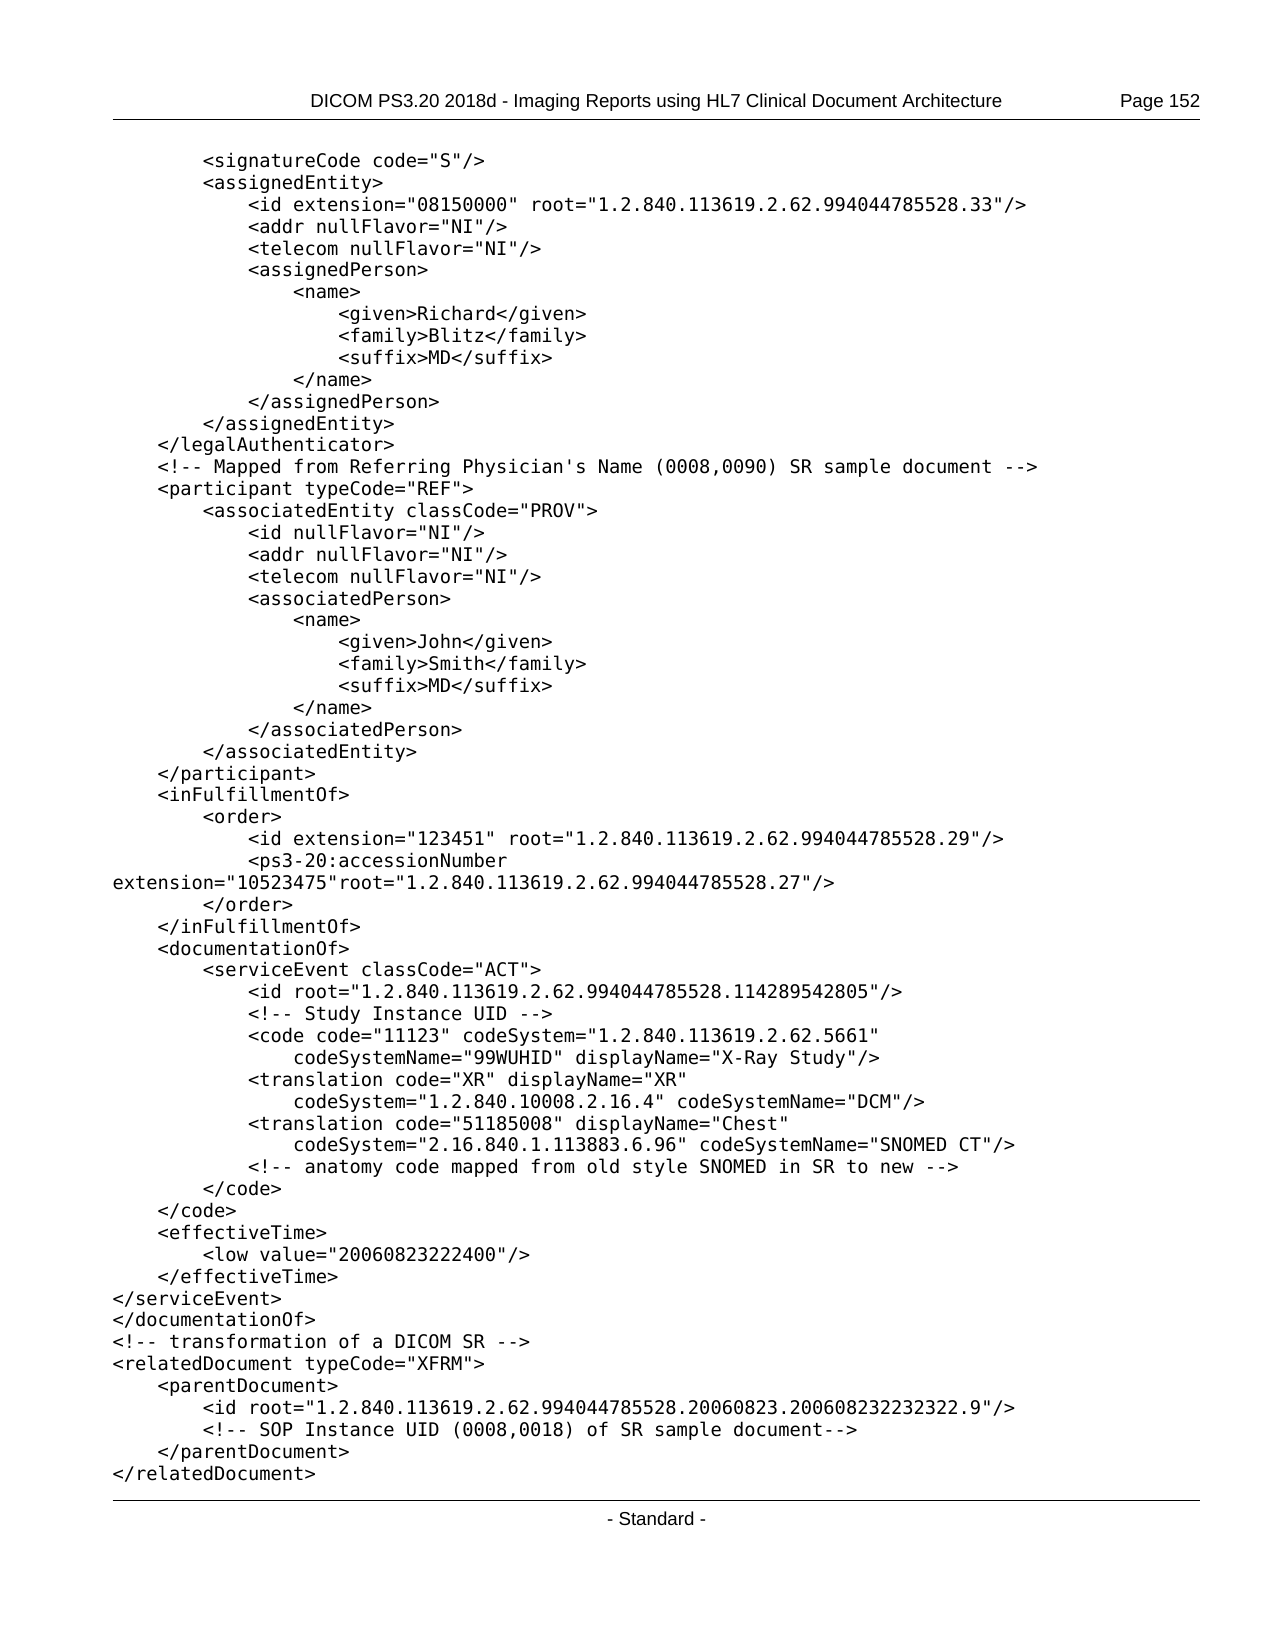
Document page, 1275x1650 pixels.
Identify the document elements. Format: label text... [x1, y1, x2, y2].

text <signatureCode code="S"/> <assignedEntity> <id extension="08150000" root="1.2.840.113619.2.62.994044785528.33"/> <addr nullFlavor="NI"/> <telecom nullFlavor="NI"/> <assignedPerson> <name> <given>Richard</given> <family>Blitz</family> <suffix>MD</suffix> </name> </assignedPerson> </assignedEntity> </legalAuthenticator> <!-- Mapped from Referring Physician's Name (0008,0090) SR sample document --> <participant typeCode="REF"> <associatedEntity classCode="PROV"> <id nullFlavor="NI"/> <addr nullFlavor="NI"/> <telecom nullFlavor="NI"/> <associatedPerson> <name> <given>John</given> <family>Smith</family> <suffix>MD</suffix> </name> </associatedPerson> </associatedEntity> </participant> <inFulfillmentOf> <order> <id extension="123451" root="1.2.840.113619.2.62.994044785528.29"/> <ps3-20:accessionNumber extension="10523475"root="1.2.840.113619.2.62.994044785528.27"/> </order> </inFulfillmentOf> <documentationOf> <serviceEvent classCode="ACT"> <id root="1.2.840.113619.2.62.994044785528.114289542805"/> <!-- Study Instance UID --> <code code="11123" codeSystem="1.2.840.113619.2.62.5661" codeSystemName="99WUHID" displayName="X-Ray Study"/> <translation code="XR" displayName="XR" codeSystem="1.2.840.10008.2.16.4" codeSystemName="DCM"/> <translation code="51185008" displayName="Chest" codeSystem="2.16.840.1.113883.6.96" codeSystemName="SNOMED CT"/> <!-- anatomy code mapped from old style SNOMED in SR to new --> </code> </code> <effectiveTime> <low value="20060823222400"/> </effectiveTime> </serviceEvent> </documentationOf> <!-- transformation of a DICOM SR --> <relatedDocument typeCode="XFRM"> <parentDocument> <id root="1.2.840.113619.2.62.994044785528.20060823.200608232232322.9"/> <!-- SOP Instance UID (0008,0018) of SR sample document--> </parentDocument> </relatedDocument> [112, 150, 1200, 1484]
